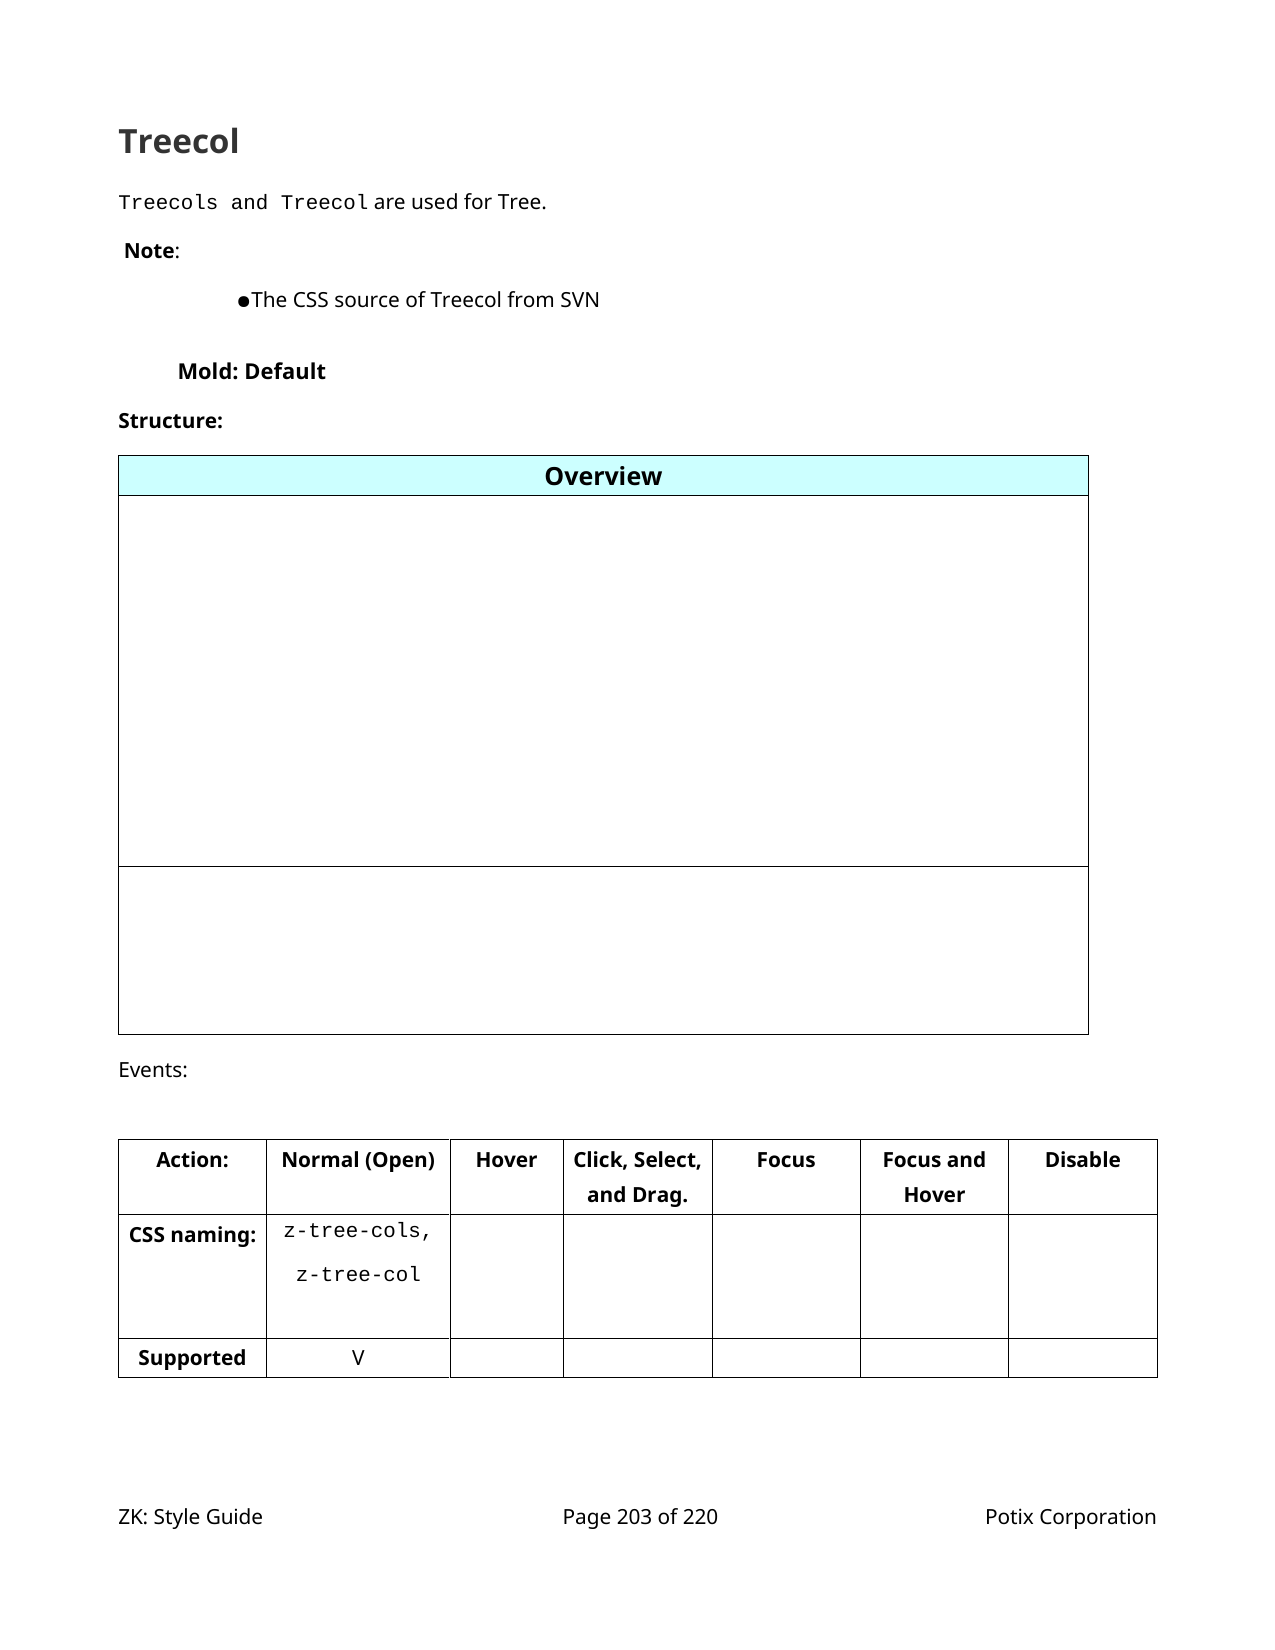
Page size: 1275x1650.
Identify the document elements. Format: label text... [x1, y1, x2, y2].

list The CSS source of Treecol from SVN [236, 285, 1157, 313]
table_header Normal (Open) [267, 1140, 449, 1214]
table_header Focus [713, 1140, 860, 1214]
text Structure: [118, 406, 1157, 434]
table_cell [564, 1339, 712, 1377]
table_header Focus and Hover [861, 1140, 1008, 1214]
table_header Overview [119, 456, 1088, 495]
table_cell CSS naming: [119, 1215, 266, 1338]
table_cell z-tree-cols, z-tree-col [267, 1215, 449, 1338]
table_cell V [267, 1339, 449, 1377]
table_cell [119, 867, 1088, 1034]
table_header Click, Select, and Drag. [564, 1140, 712, 1214]
table_cell [713, 1215, 860, 1338]
table_cell [861, 1215, 1008, 1338]
subtitle Mold: Default [177, 356, 1157, 386]
subtitle Treecol [118, 118, 1157, 163]
table_header Hover [451, 1140, 563, 1214]
table_cell [1009, 1339, 1157, 1377]
table_header Action: [119, 1140, 266, 1214]
table_cell [861, 1339, 1008, 1377]
table_cell [1009, 1215, 1157, 1338]
text Events: [118, 1055, 1157, 1118]
text Note: [118, 236, 1157, 264]
table_cell [119, 496, 1088, 866]
table_cell [451, 1215, 563, 1338]
table_cell [564, 1215, 712, 1338]
table_cell [451, 1339, 563, 1377]
text Treecols and Treecol are used for Tree. [118, 187, 1157, 216]
table_cell Supported [119, 1339, 266, 1377]
table_header Disable [1009, 1140, 1157, 1214]
table_cell [713, 1339, 860, 1377]
